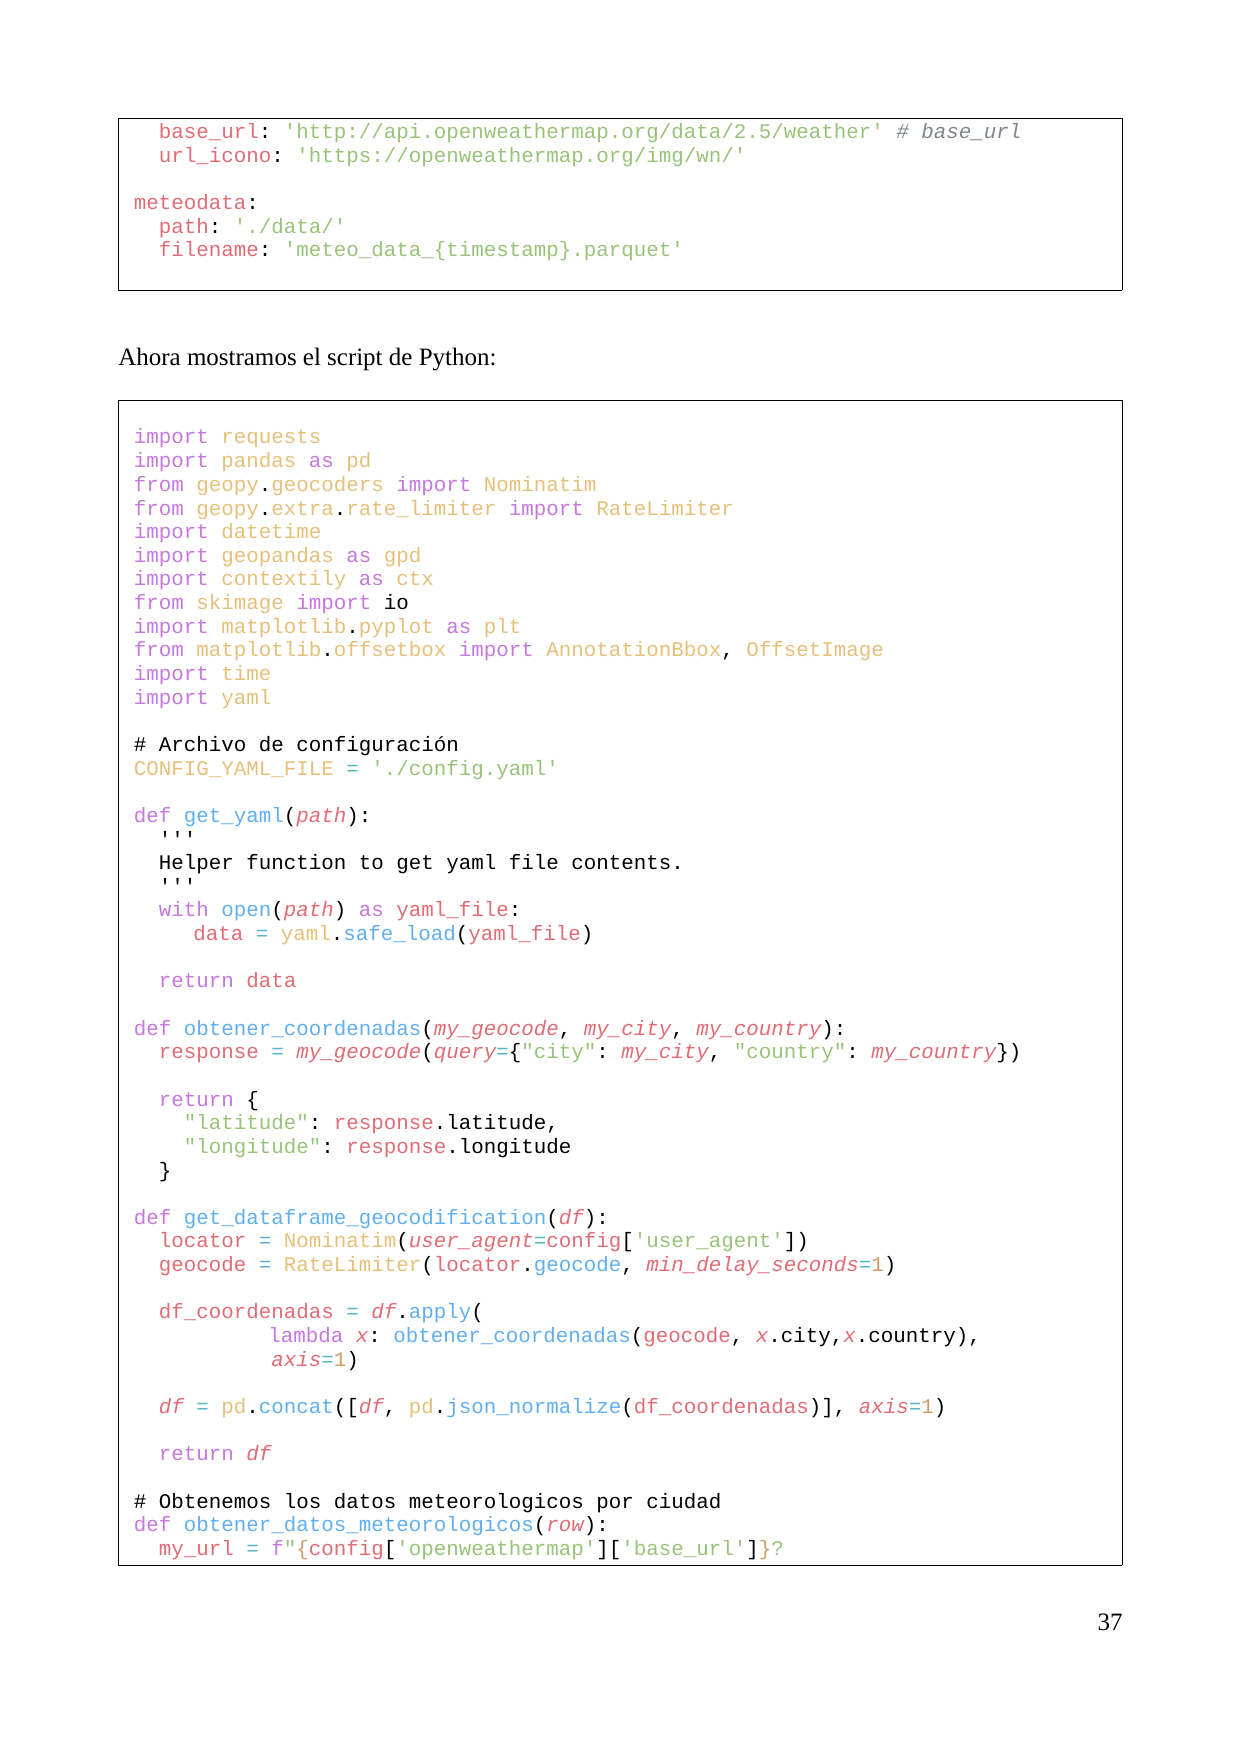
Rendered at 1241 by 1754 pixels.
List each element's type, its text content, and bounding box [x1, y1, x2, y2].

text ''' [119, 825, 1122, 849]
text def get_yaml(path): [119, 802, 1122, 825]
text import matplotlib.pyplot as plt [119, 613, 1122, 636]
text return { [119, 1086, 1122, 1109]
text Helper function to get yaml file contents. [119, 849, 1122, 873]
text my_url = f"{config['openweathermap']['base_url']}? [119, 1535, 1122, 1565]
text base_url: 'http://api.openweathermap.org/data/2.5/weather' # base_url [119, 119, 1122, 142]
text def obtener_datos_meteorologicos(row): [119, 1511, 1122, 1535]
text locator = Nominatim(user_agent=config['user_agent']) [119, 1227, 1122, 1251]
text # Obtenemos los datos meteorologicos por ciudad [119, 1487, 1122, 1511]
text return data [119, 967, 1122, 994]
text def get_dataframe_geocodification(df): [119, 1204, 1122, 1227]
text axis=1) [119, 1346, 1122, 1372]
text response = my_geocode(query={"city": my_city, "country": my_country}) [119, 1038, 1122, 1065]
text from geopy.extra.rate_limiter import RateLimiter [119, 494, 1122, 518]
text import datetime [119, 518, 1122, 542]
text "longitude": response.longitude [119, 1133, 1122, 1156]
text data = yaml.safe_load(yaml_file) [119, 920, 1122, 947]
text import geopandas as gpd [119, 542, 1122, 565]
text Ahora mostramos el script de Python: [118, 342, 1122, 371]
text meteodata: [119, 189, 1122, 213]
text with open(path) as yaml_file: [119, 896, 1122, 920]
text geocode = RateLimiter(locator.geocode, min_delay_seconds=1) [119, 1251, 1122, 1278]
text from matplotlib.offsetbox import AnnotationBbox, OffsetImage [119, 636, 1122, 660]
text lambda x: obtener_coordenadas(geocode, x.city,x.country), [119, 1322, 1122, 1346]
text ''' [119, 873, 1122, 896]
text df_coordenadas = df.apply( [119, 1298, 1122, 1322]
text df = pd.concat([df, pd.json_normalize(df_coordenadas)], axis=1) [119, 1393, 1122, 1420]
text filename: 'meteo_data_{timestamp}.parquet' [119, 236, 1122, 263]
text return df [119, 1440, 1122, 1467]
text path: './data/' [119, 213, 1122, 236]
text from geopy.geocoders import Nominatim [119, 471, 1122, 494]
text from skimage import io [119, 589, 1122, 613]
text url_icono: 'https://openweathermap.org/img/wn/' [119, 142, 1122, 168]
text } [119, 1156, 1122, 1183]
text import contextily as ctx [119, 565, 1122, 589]
text import requests [119, 423, 1122, 447]
text import pandas as pd [119, 447, 1122, 471]
text CONFIG_YAML_FILE = './config.yaml' [119, 754, 1122, 781]
text import yaml [119, 683, 1122, 710]
text import time [119, 660, 1122, 683]
text "latitude": response.latitude, [119, 1109, 1122, 1133]
text def obtener_coordenadas(my_geocode, my_city, my_country): [119, 1014, 1122, 1038]
text # Archivo de configuración [119, 731, 1122, 754]
